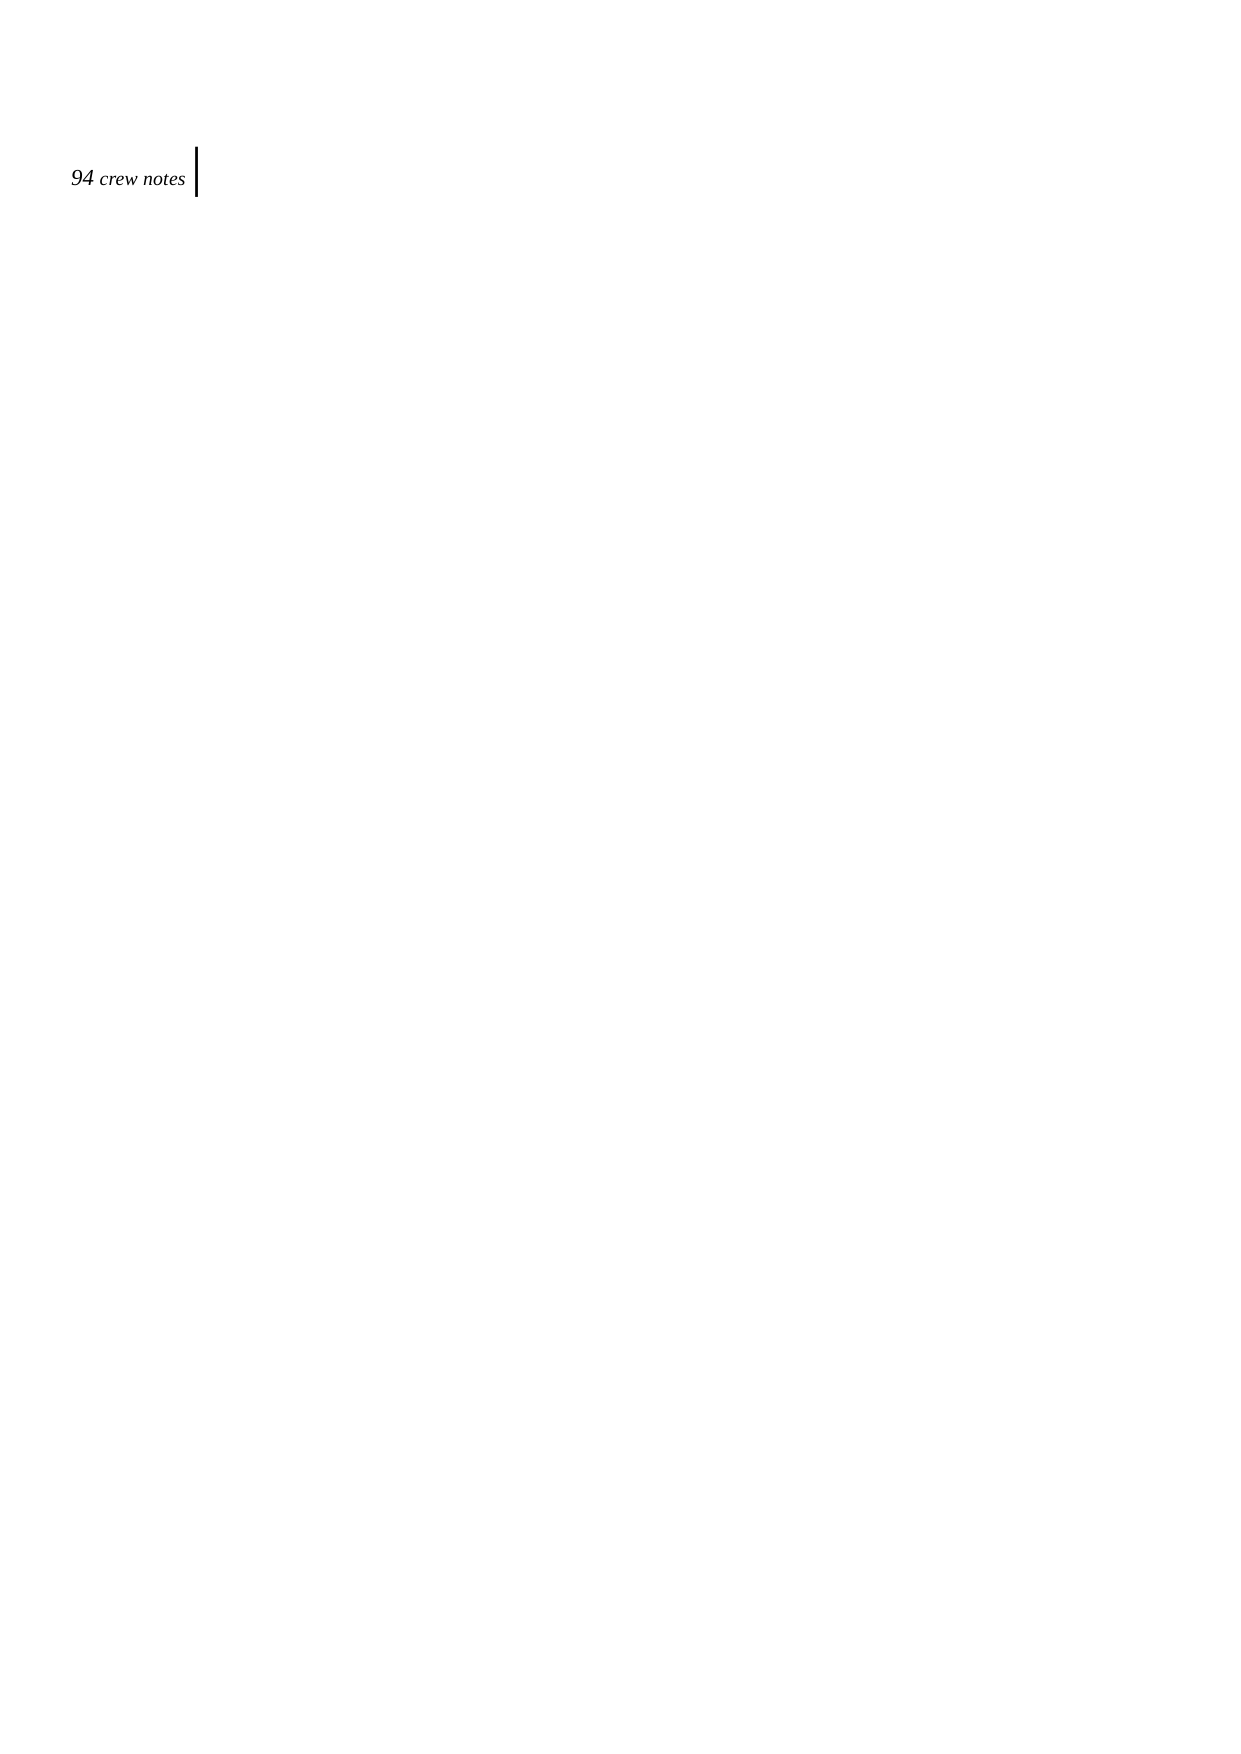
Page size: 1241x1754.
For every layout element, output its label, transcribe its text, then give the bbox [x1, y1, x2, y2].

text 94 crew notes | [71, 142, 282, 197]
